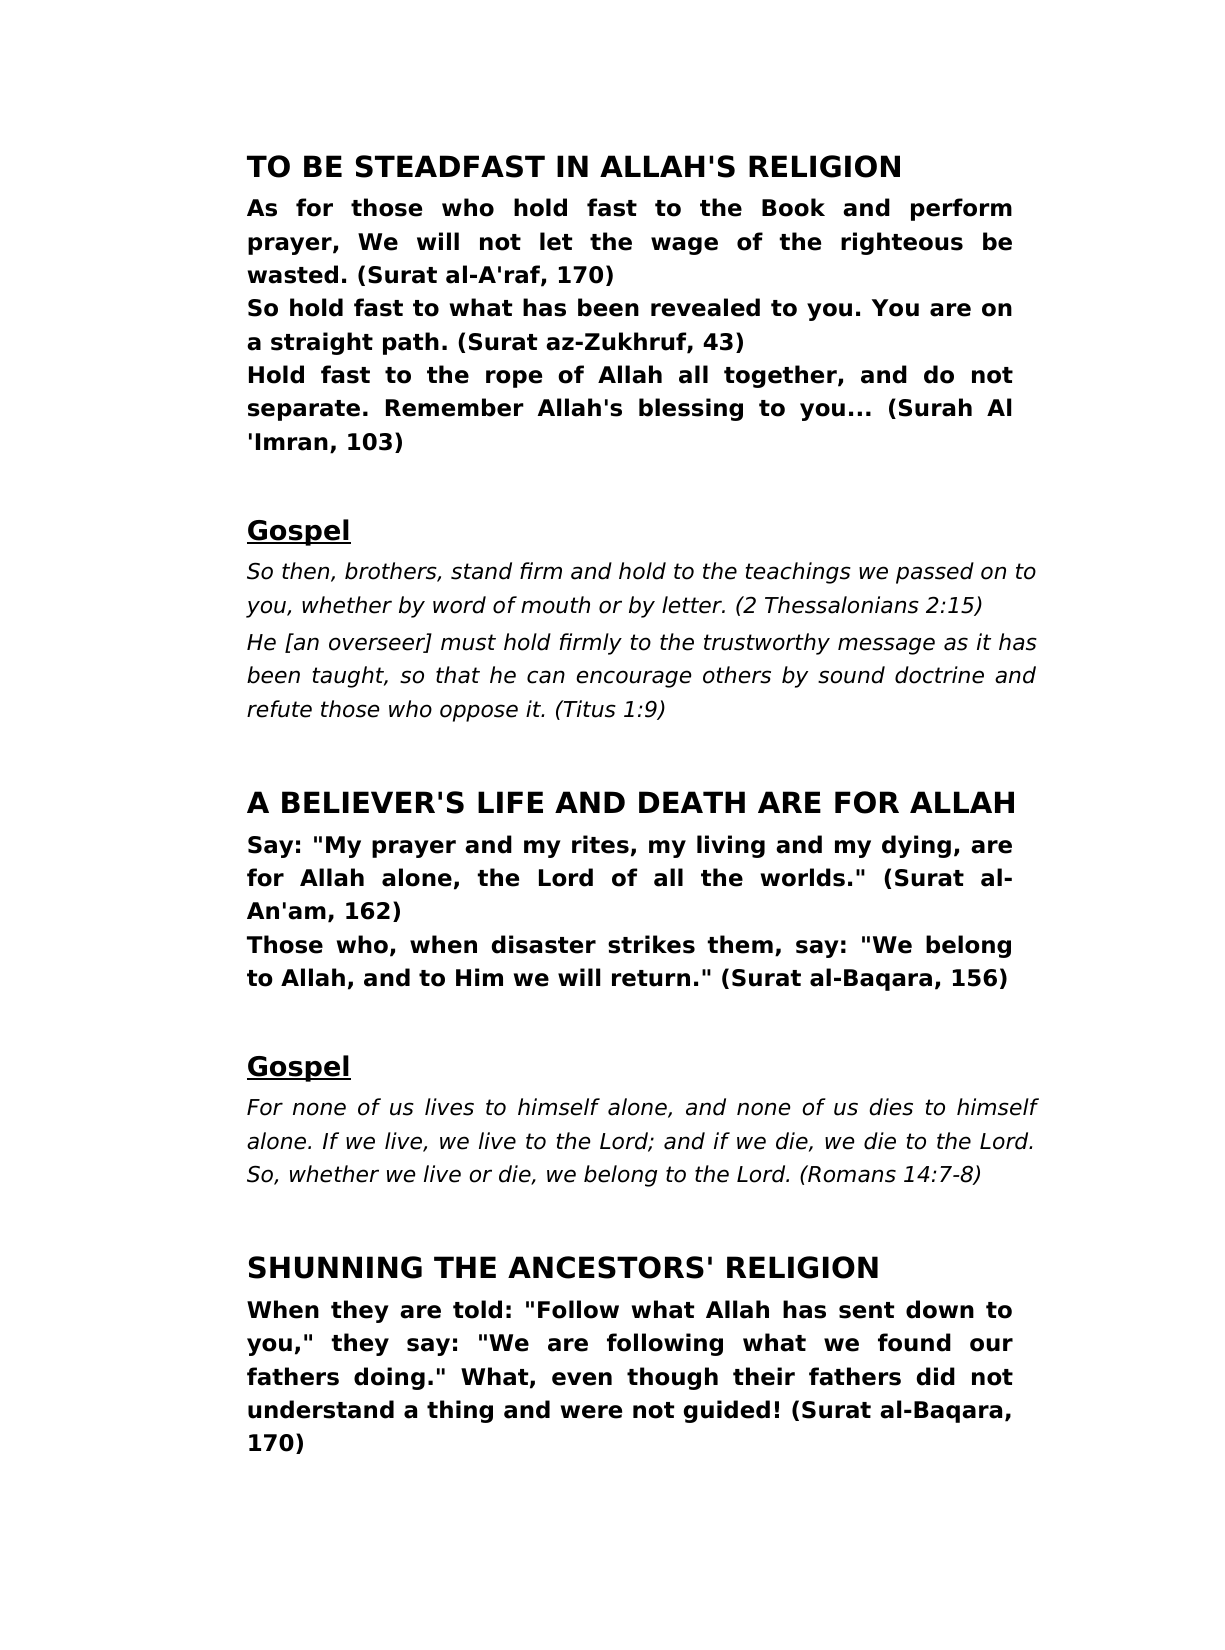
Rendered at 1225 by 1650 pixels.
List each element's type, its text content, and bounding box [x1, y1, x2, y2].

text Say: "My prayer and my rites, my living and my dying, are for Allah alone, the Lord of all the worlds." (Surat al-An'am, 162) [247, 826, 1014, 926]
text Those who, when disaster strikes them, say: "We belong to Allah, and to Him we will return." (Surat al-Baqara, 156) [247, 926, 1014, 993]
text Hold fast to the rope of Allah all together, and do not separate. Remember Allah's blessing to you... (Surah Al 'Imran, 103) [247, 357, 1014, 457]
text So then, brothers, stand firm and hold to the teachings we passed on to you, whether by word of mouth or by letter. (2 Thessalonians 2:15) [247, 553, 1037, 620]
subtitle Gospel [187, 515, 1037, 547]
text So hold fast to what has been revealed to you. You are on a straight path. (Surat az-Zukhruf, 43) [247, 290, 1014, 357]
text As for those who hold fast to the Book and perform prayer, We will not let the wage of the righteous be wasted. (Surat al-A'raf, 170) [247, 190, 1014, 290]
subtitle A BELIEVER'S LIFE AND DEATH ARE FOR ALLAH [187, 786, 1037, 820]
text For none of us lives to himself alone, and none of us dies to himself alone. If we live, we live to the Lord; and if we die, we die to the Lord. So, whether we live or die, we belong to the Lord. (Romans 14:7-8) [247, 1089, 1037, 1189]
subtitle TO BE STEADFAST IN ALLAH'S RELIGION [187, 150, 1037, 184]
subtitle SHUNNING THE ANCESTORS' RELIGION [187, 1252, 1037, 1286]
text When they are told: "Follow what Allah has sent down to you," they say: "We are following what we found our fathers doing." What, even though their fathers did not understand a thing and were not guided! (Surat al-Baqara, 170) [247, 1292, 1014, 1458]
text He [an overseer] must hold firmly to the trustworthy message as it has been taught, so that he can encourage others by sound doctrine and refute those who oppose it. (Titus 1:9) [247, 624, 1037, 724]
subtitle Gospel [187, 1051, 1037, 1083]
